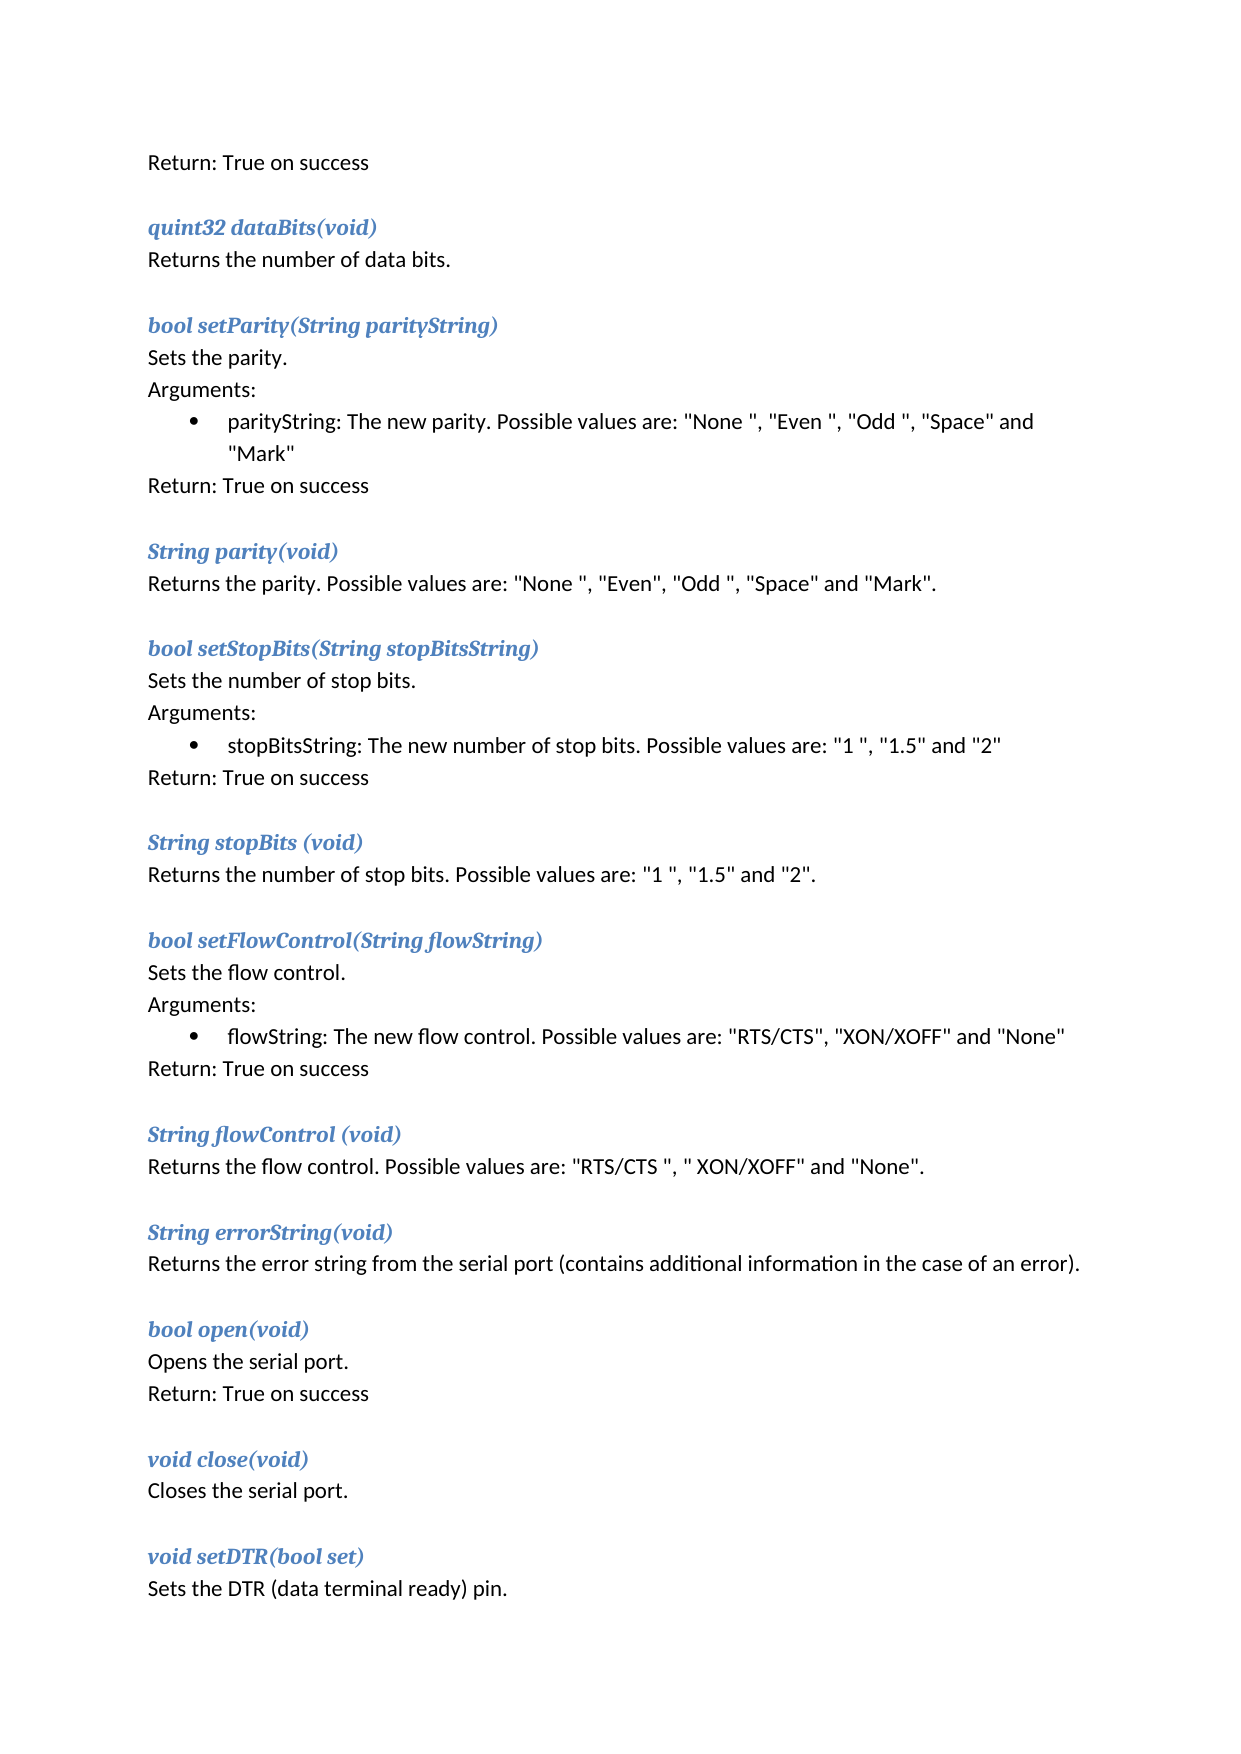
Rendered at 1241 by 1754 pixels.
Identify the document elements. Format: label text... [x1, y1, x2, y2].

text Arguments: [148, 375, 1093, 403]
text Closes the serial port. [148, 1477, 1093, 1505]
list flowString: The new flow control. Possible values are: "RTS/CTS", "XON/XOFF" and "None" [190, 1022, 1093, 1050]
subtitle bool setParity(String parityString) [148, 312, 1093, 339]
subtitle quint32 dataBits(void) [148, 215, 1093, 241]
text Opens the serial port. [148, 1347, 1093, 1375]
text Sets the DTR (data terminal ready) pin. [148, 1574, 1093, 1602]
text Arguments: [148, 698, 1093, 727]
subtitle void setDTR(bool set) [148, 1544, 1093, 1570]
list stopBitsString: The new number of stop bits. Possible values are: "1 ", "1.5" and "2" [190, 731, 1093, 759]
text Sets the parity. [148, 343, 1093, 371]
text Return: True on success [148, 471, 1093, 499]
subtitle String parity(void) [148, 539, 1093, 565]
subtitle bool open(void) [148, 1317, 1093, 1343]
subtitle bool setStopBits(String stopBitsString) [148, 636, 1093, 662]
text Return: True on success [148, 1054, 1093, 1082]
text Returns the number of stop bits. Possible values are: "1 ", "1.5" and "2". [148, 860, 1093, 888]
text Sets the number of stop bits. [148, 666, 1093, 694]
subtitle String flowControl (void) [148, 1122, 1093, 1148]
subtitle void close(void) [148, 1446, 1093, 1473]
subtitle String errorString(void) [148, 1219, 1093, 1246]
text Returns the error string from the serial port (contains additional information in the case of an error). [148, 1249, 1093, 1277]
text Return: True on success [148, 148, 1093, 176]
text Returns the number of data bits. [148, 245, 1093, 273]
text Returns the flow control. Possible values are: "RTS/CTS ", " XON/XOFF" and "None". [148, 1152, 1093, 1180]
subtitle String stopBits (void) [148, 830, 1093, 857]
text Return: True on success [148, 1379, 1093, 1407]
text Returns the parity. Possible values are: "None ", "Even", "Odd ", "Space" and "Mark". [148, 569, 1093, 597]
subtitle bool setFlowControl(String flowString) [148, 928, 1093, 954]
list parityString: The new parity. Possible values are: "None ", "Even ", "Odd ", "Space" and "Mark" [190, 407, 1093, 467]
text Sets the flow control. [148, 958, 1093, 986]
text Return: True on success [148, 763, 1093, 791]
text Arguments: [148, 990, 1093, 1018]
